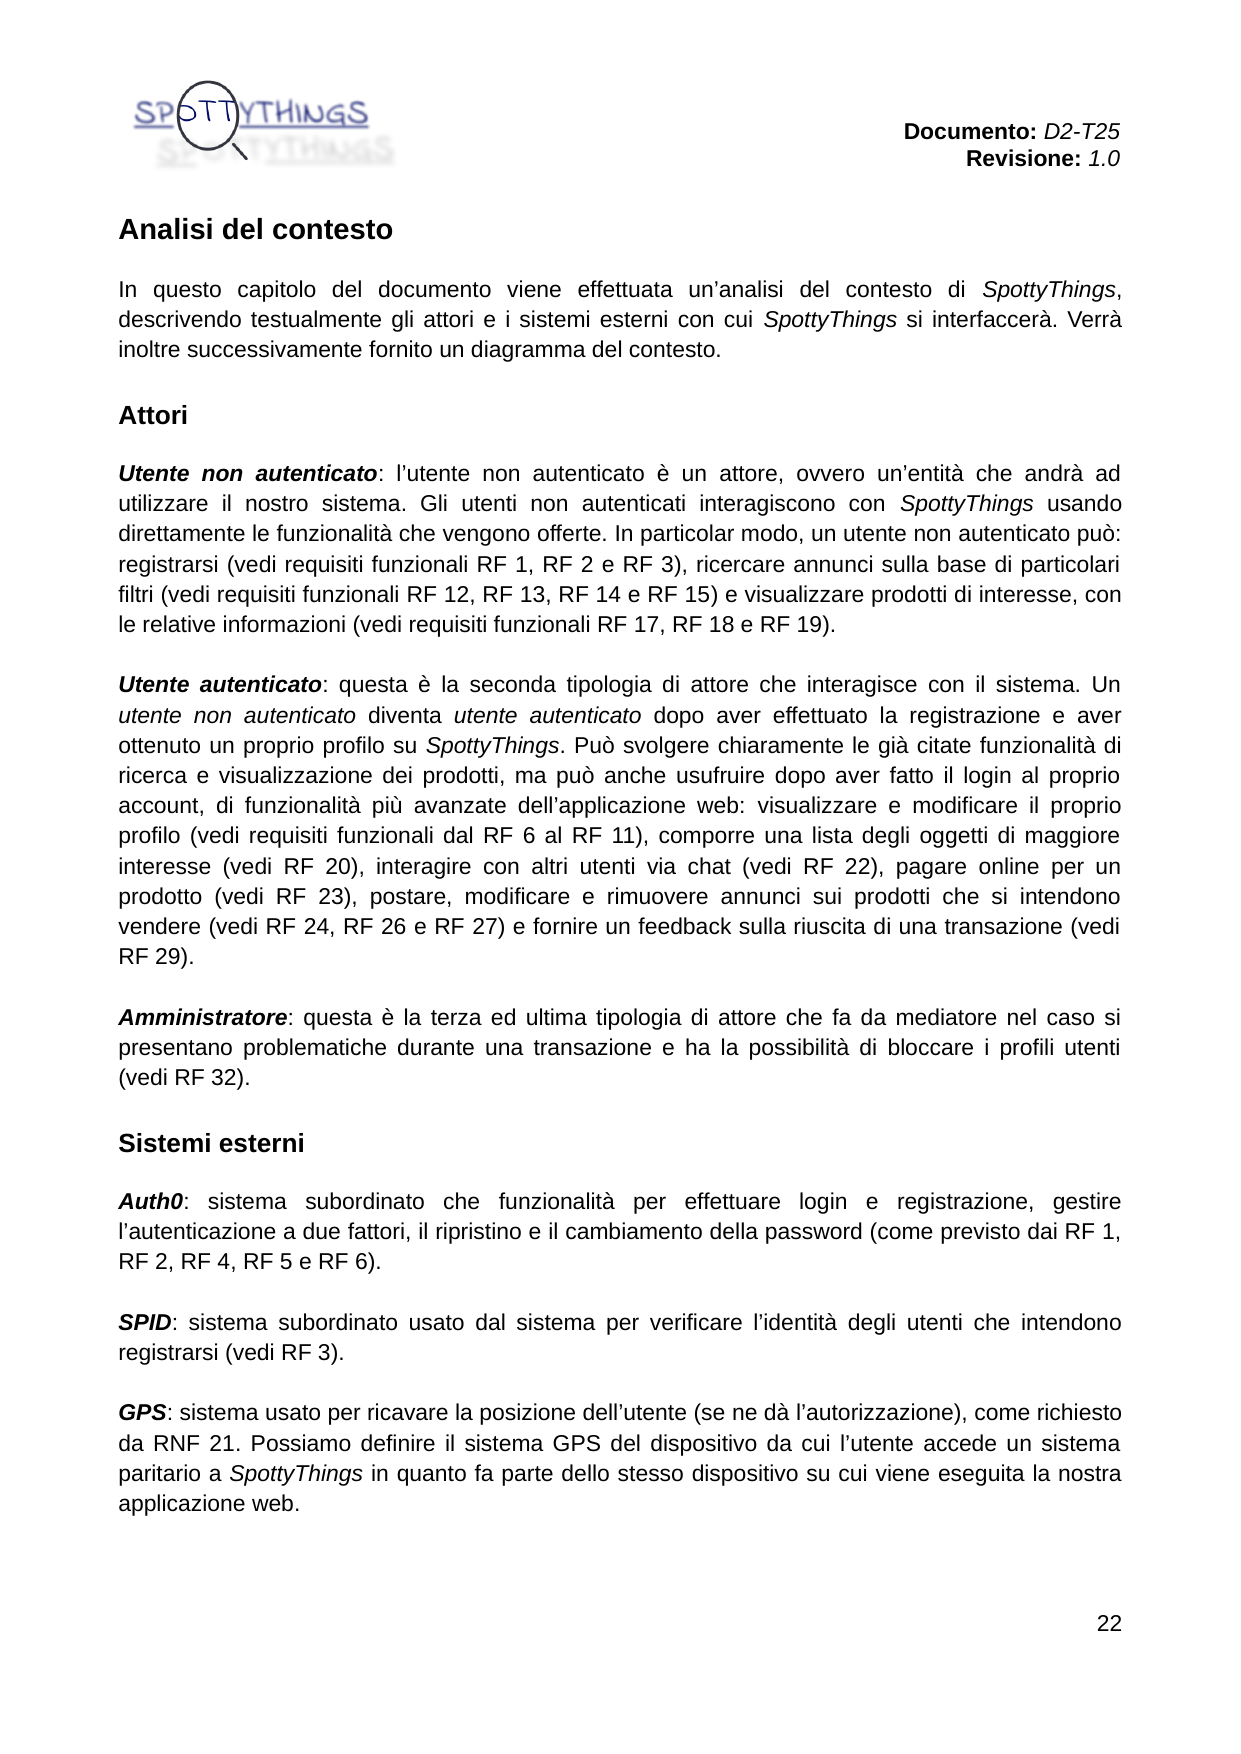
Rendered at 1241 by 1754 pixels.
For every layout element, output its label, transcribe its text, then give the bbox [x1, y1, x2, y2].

text Auth0: sistema subordinato che funzionalità per effettuare login e registrazione, gestire l’autenticazione a due fattori, il ripristino e il cambiamento della password (come previsto dai RF 1, RF 2, RF 4, RF 5 e RF 6). [118, 1188, 1122, 1275]
text In questo capitolo del documento viene effettuata un’analisi del contesto di SpottyThings, descrivendo testualmente gli attori e i sistemi esterni con cui SpottyThings si interfaccerà. Verrà inoltre successivamente fornito un diagramma del contesto. [118, 276, 1122, 363]
text SPID: sistema subordinato usato dal sistema per verificare l’identità degli utenti che intendono registrarsi (vedi RF 3). [118, 1309, 1122, 1365]
subtitle Attori [118, 399, 1122, 430]
text Utente non autenticato: l’utente non autenticato è un attore, ovvero un’entità che andrà ad utilizzare il nostro sistema. Gli utenti non autenticati interagiscono con SpottyThings usando direttamente le funzionalità che vengono offerte. In particolar modo, un utente non autenticato può: registrarsi (vedi requisiti funzionali RF 1, RF 2 e RF 3), ricercare annunci sulla base di particolari filtri (vedi requisiti funzionali RF 12, RF 13, RF 14 e RF 15) e visualizzare prodotti di interesse, con le relative informazioni (vedi requisiti funzionali RF 17, RF 18 e RF 19). [118, 460, 1122, 637]
text Amministratore: questa è la terza ed ultima tipologia di attore che fa da mediatore nel caso si presentano problematiche durante una transazione e ha la possibilità di bloccare i profili utenti (vedi RF 32). [118, 1004, 1122, 1091]
subtitle Analisi del contesto [118, 212, 1122, 246]
picture [123, 73, 399, 187]
subtitle Sistemi esterni [118, 1127, 1122, 1158]
text GPS: sistema usato per ricavare la posizione dell’utente (se ne dà l’autorizzazione), come richiesto da RNF 21. Possiamo definire il sistema GPS del dispositivo da cui l’utente accede un sistema paritario a SpottyThings in quanto fa parte dello stesso dispositivo su cui viene eseguita la nostra applicazione web. [118, 1399, 1122, 1516]
text Utente autenticato: questa è la seconda tipologia di attore che interagisce con il sistema. Un utente non autenticato diventa utente autenticato dopo aver effettuato la registrazione e aver ottenuto un proprio profilo su SpottyThings. Può svolgere chiaramente le già citate funzionalità di ricerca e visualizzazione dei prodotti, ma può anche usufruire dopo aver fatto il login al proprio account, di funzionalità più avanzate dell’applicazione web: visualizzare e modificare il proprio profilo (vedi requisiti funzionali dal RF 6 al RF 11), comporre una lista degli oggetti di maggiore interesse (vedi RF 20), interagire con altri utenti via chat (vedi RF 22), pagare online per un prodotto (vedi RF 23), postare, modificare e rimuovere annunci sui prodotti che si intendono vendere (vedi RF 24, RF 26 e RF 27) e fornire un feedback sulla riuscita di una transazione (vedi RF 29). [118, 671, 1122, 970]
